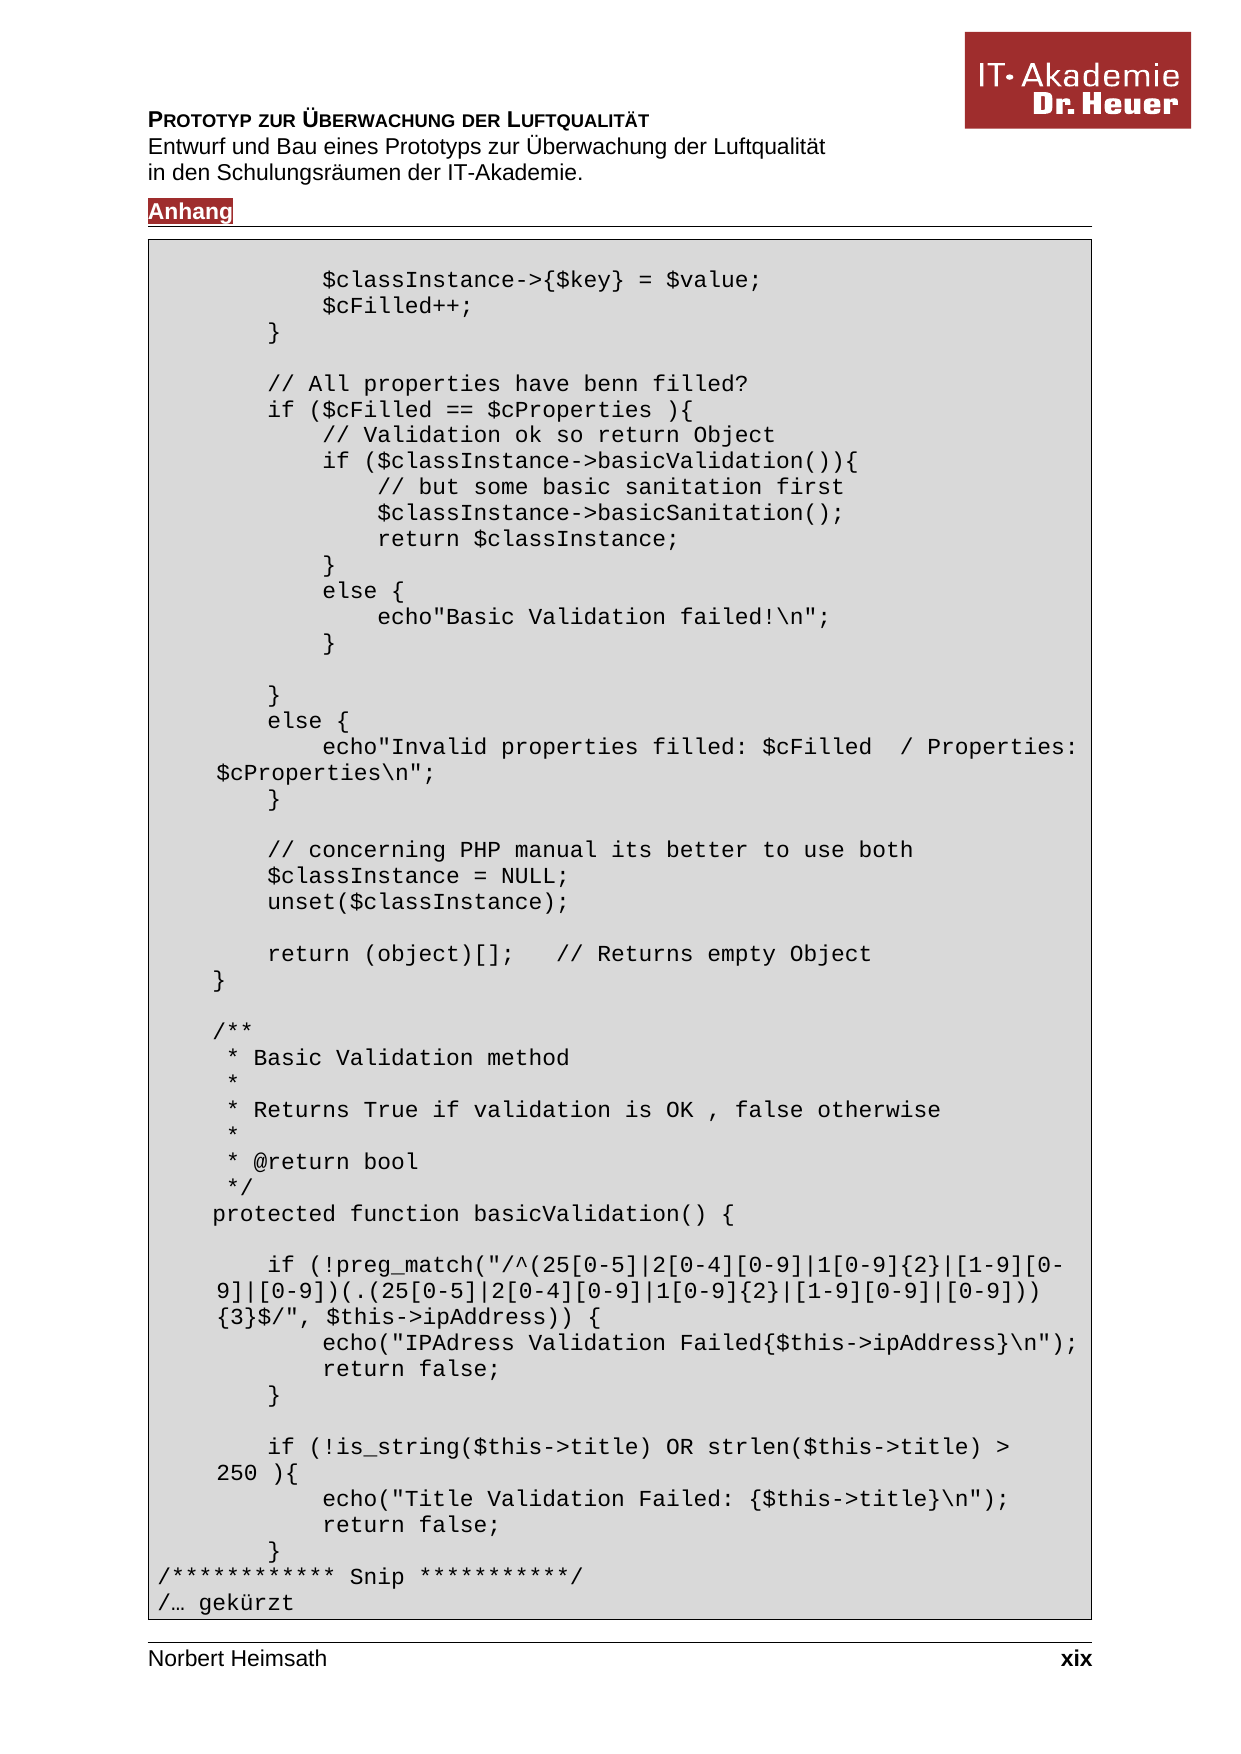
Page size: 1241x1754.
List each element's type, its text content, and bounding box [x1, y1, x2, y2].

list // All properties have benn filled? [149, 369, 1091, 395]
list * Basic Validation method [149, 1043, 1091, 1069]
list unset($classInstance); [149, 888, 1091, 913]
list $classInstance->basicSanitation(); [149, 498, 1091, 524]
list // Validation ok so return Object [149, 421, 1091, 447]
list return $classInstance; [149, 524, 1091, 550]
list */ [149, 1173, 1091, 1199]
list * @return bool [149, 1147, 1091, 1173]
list echo"Basic Validation failed!\n"; [149, 602, 1091, 628]
list } [149, 965, 1091, 991]
list // but some basic sanitation first [149, 473, 1091, 498]
list $classInstance = NULL; [149, 862, 1091, 888]
list // concerning PHP manual its better to use both [149, 836, 1091, 862]
list } [149, 784, 1091, 810]
list $cFilled++; [149, 291, 1091, 317]
list * [149, 1069, 1091, 1095]
list if ($cFilled == $cProperties ){ [149, 395, 1091, 421]
list if (!is_string($this->title) OR strlen($this->title) > 250 ){ [149, 1432, 1091, 1484]
list } [149, 1380, 1091, 1406]
list if ($classInstance->basicValidation()){ [149, 447, 1091, 473]
list return (object)[]; // Returns empty Object [149, 939, 1091, 965]
list } [149, 317, 1091, 343]
list return false; [149, 1510, 1091, 1536]
list else { [149, 576, 1091, 602]
list $classInstance->{$key} = $value; [149, 265, 1091, 291]
list } [149, 550, 1091, 576]
list } [149, 680, 1091, 706]
list protected function basicValidation() { [149, 1199, 1091, 1225]
list * Returns True if validation is OK , false otherwise [149, 1095, 1091, 1121]
list else { [149, 706, 1091, 732]
list echo"Invalid properties filled: $cFilled / Properties: $cProperties\n"; [149, 732, 1091, 784]
list /** [149, 1017, 1091, 1043]
list /************ Snip ***********/ [149, 1562, 1091, 1588]
list /… gekürzt [149, 1588, 1091, 1619]
list if (!preg_match("/^(25[0-5]|2[0-4][0-9]|1[0-9]{2}|[1-9][0-9]|[0-9])(.(25[0-5]|2[0-4][0-9]|1[0-9]{2}|[1-9][0-9]|[0-9])){3}$/", $this->ipAddress)) { [149, 1251, 1091, 1328]
list } [149, 1536, 1091, 1562]
list echo("Title Validation Failed: {$this->title}\n"); [149, 1484, 1091, 1510]
list return false; [149, 1354, 1091, 1380]
list } [149, 628, 1091, 654]
list * [149, 1121, 1091, 1147]
list echo("IPAdress Validation Failed{$this->ipAddress}\n"); [149, 1328, 1091, 1354]
